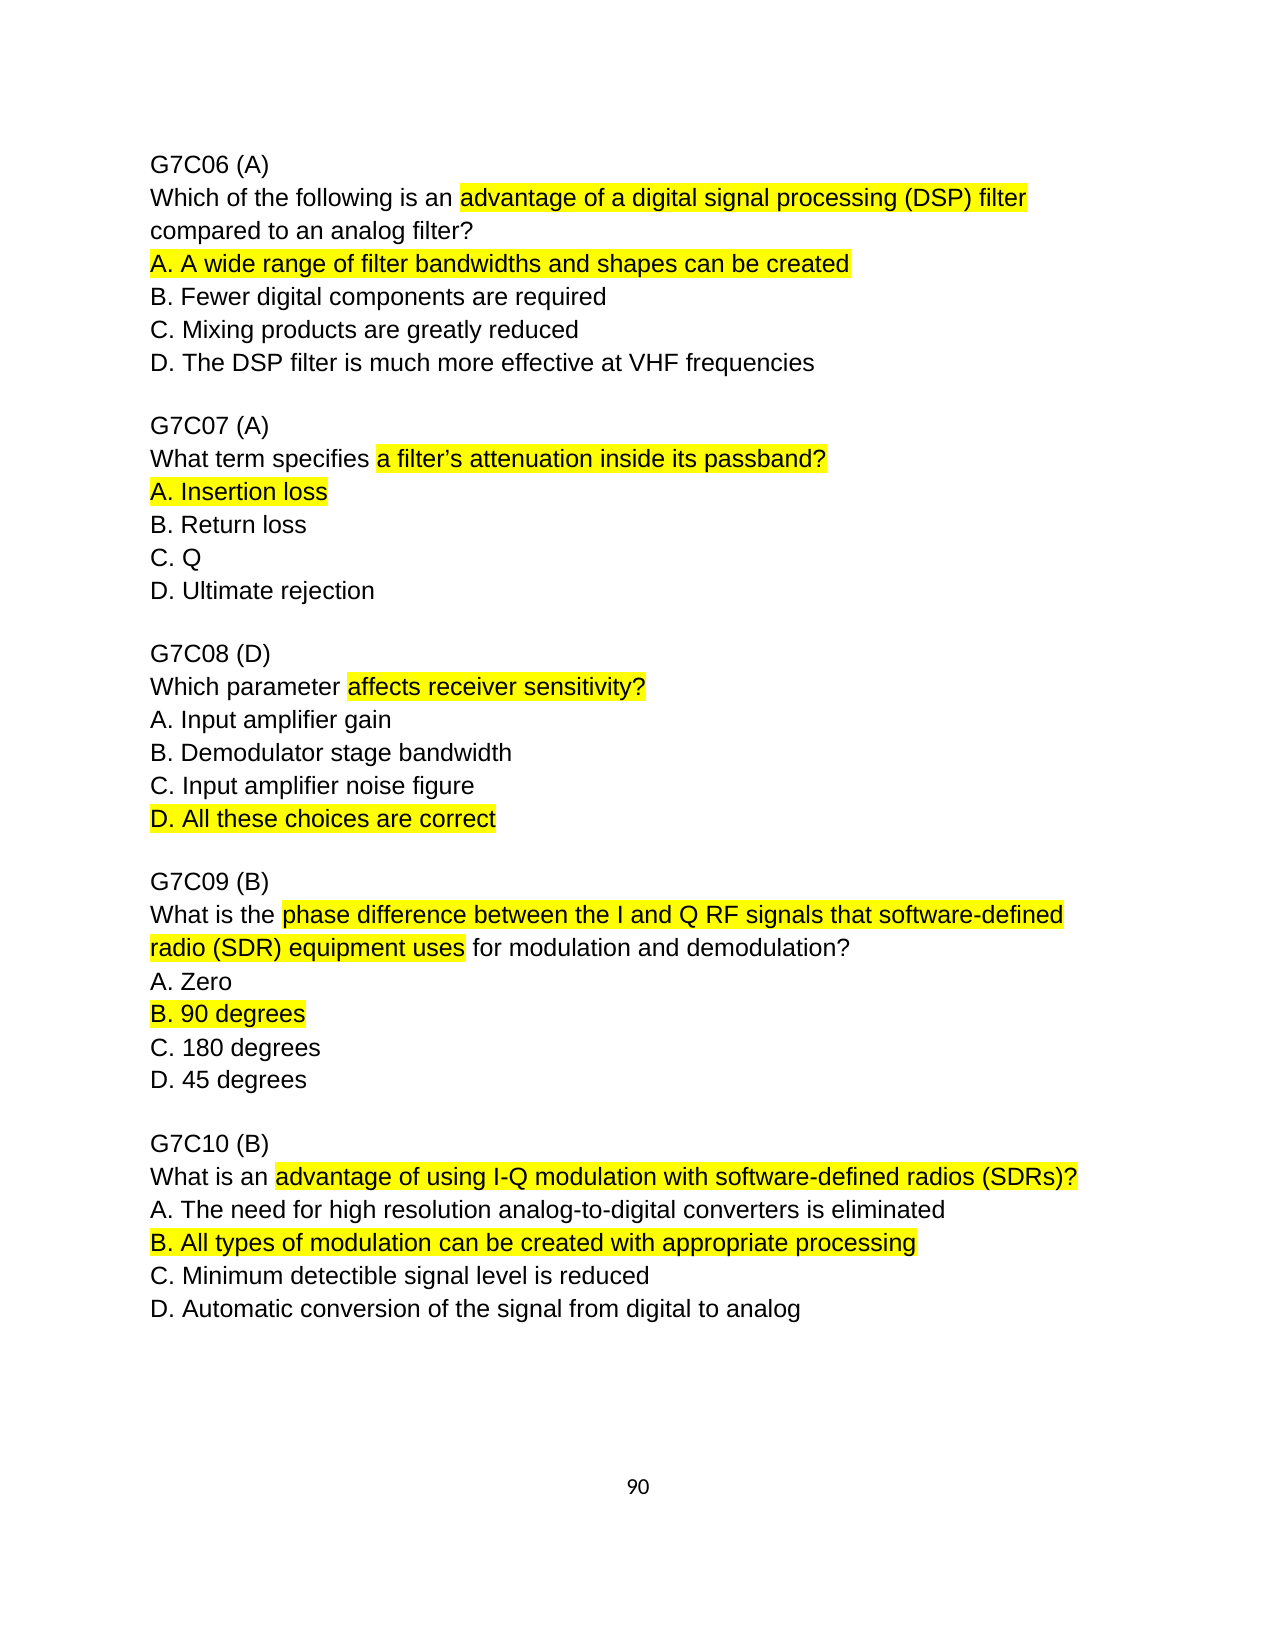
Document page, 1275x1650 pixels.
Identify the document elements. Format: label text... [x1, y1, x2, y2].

text G7C08 (D) Which parameter affects receiver sensitivity? A. Input amplifier gain B. Demodulator stage bandwidth C. Input amplifier noise figure D. All these choices are correct [150, 639, 1125, 833]
text G7C07 (A) What term specifies a filter’s attenuation inside its passband? A. Insertion loss B. Return loss C. Q D. Ultimate rejection [150, 411, 1125, 605]
text G7C09 (B) What is the phase difference between the I and Q RF signals that software-defined radio (SDR) equipment uses for modulation and demodulation? A. Zero B. 90 degrees C. 180 degrees D. 45 degrees [150, 867, 1125, 1094]
text G7C06 (A) Which of the following is an advantage of a digital signal processing (DSP) filter compared to an analog filter? A. A wide range of filter bandwidths and shapes can be created B. Fewer digital components are required C. Mixing products are greatly reduced D. The DSP filter is much more effective at VHF frequencies [150, 150, 1125, 377]
text G7C10 (B) What is an advantage of using I-Q modulation with software-defined radios (SDRs)? A. The need for high resolution analog-to-digital converters is eliminated B. All types of modulation can be created with appropriate processing C. Minimum detectible signal level is reduced D. Automatic conversion of the signal from digital to analog [150, 1128, 1125, 1322]
